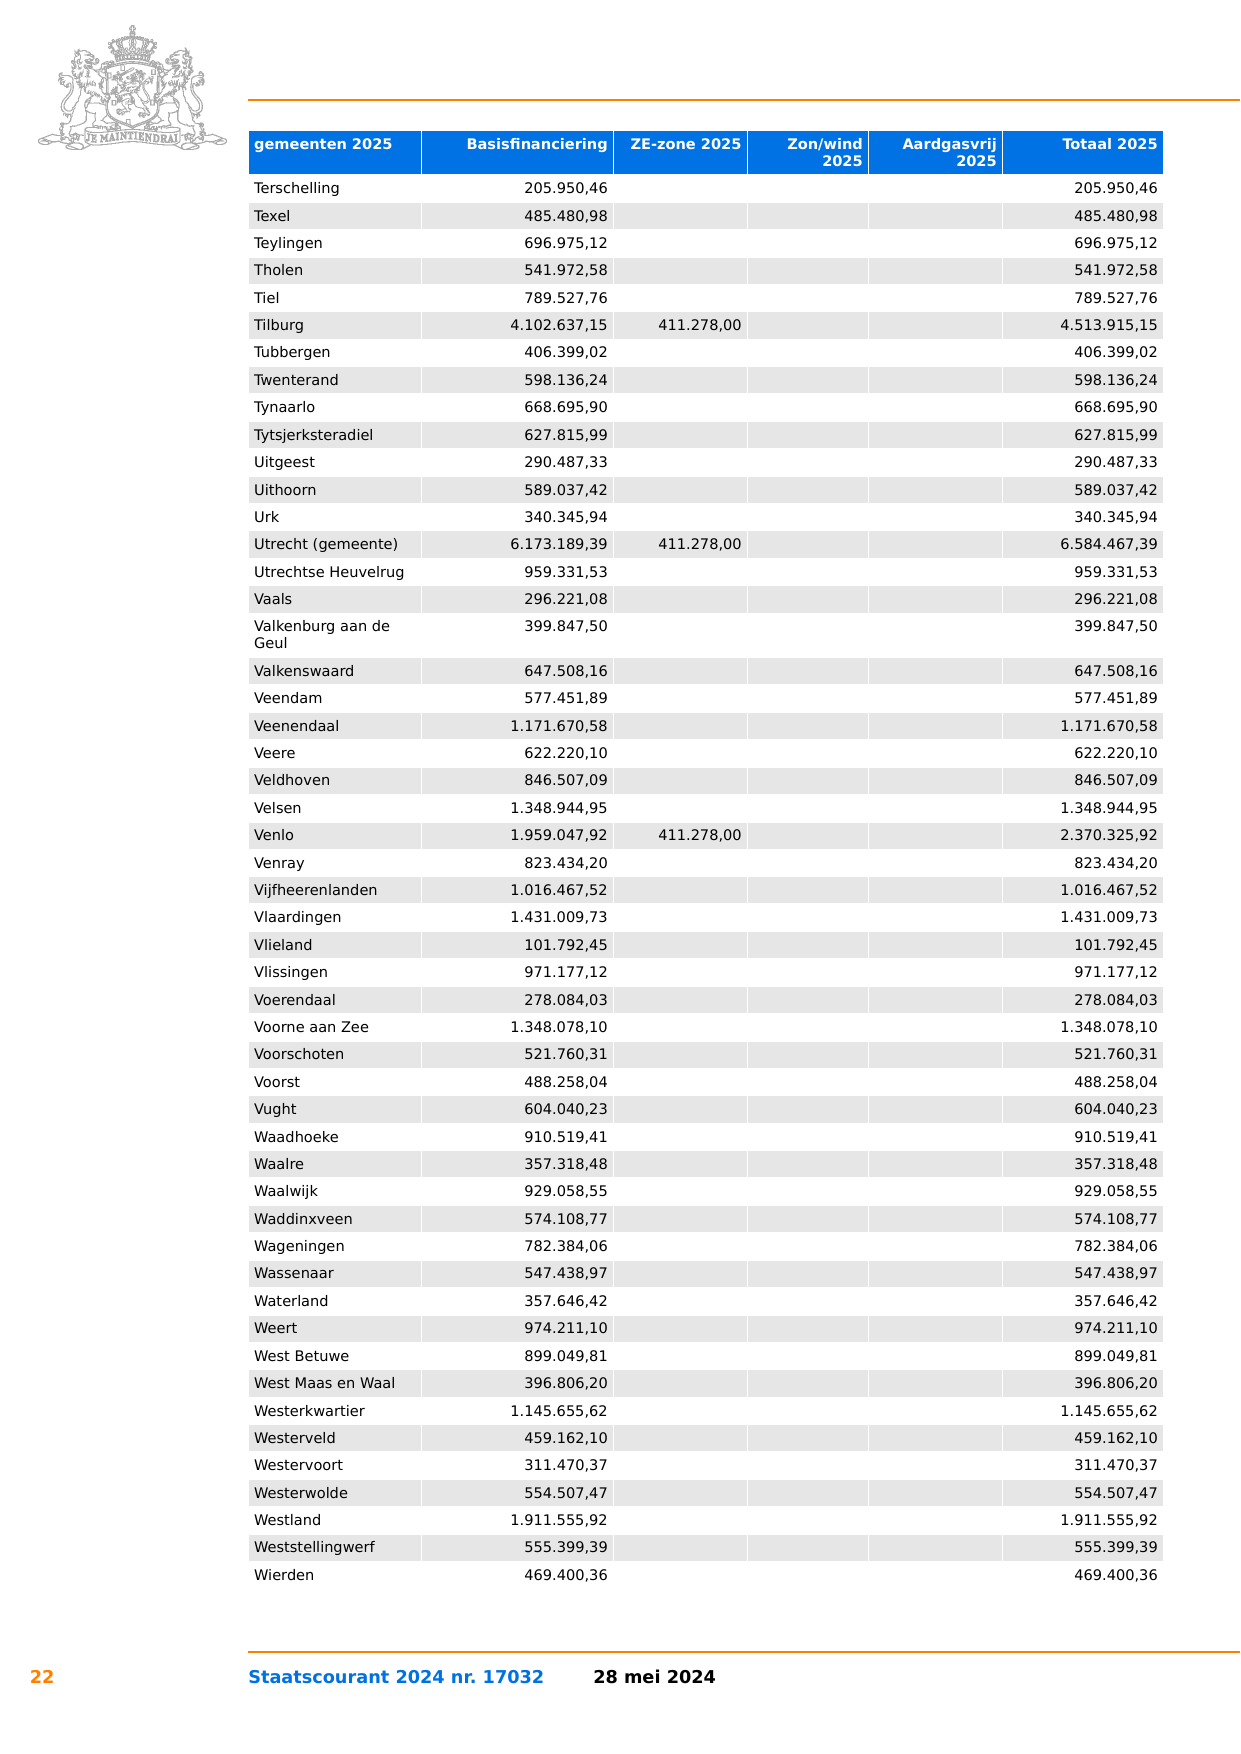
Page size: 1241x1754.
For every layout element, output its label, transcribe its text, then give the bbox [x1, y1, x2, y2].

table_cell [869, 959, 1002, 986]
table_cell 340.345,94 [422, 504, 613, 530]
table_cell Vijfheerenlanden [249, 877, 421, 903]
table_cell [869, 422, 1002, 448]
table_cell 485.480,98 [1003, 203, 1163, 229]
table_cell 488.258,04 [422, 1069, 613, 1095]
table_cell [869, 312, 1002, 339]
table_cell Westland [249, 1507, 421, 1534]
table_cell 357.318,48 [422, 1151, 613, 1177]
table_cell Utrechtse Heuvelrug [249, 559, 421, 585]
table_cell [614, 1535, 747, 1561]
table_cell 974.211,10 [422, 1316, 613, 1342]
table_cell [748, 258, 868, 284]
table_cell Voorne aan Zee [249, 1014, 421, 1041]
table_cell [748, 1124, 868, 1150]
table_cell [748, 422, 868, 448]
table_cell 782.384,06 [1003, 1233, 1163, 1260]
table_cell [614, 367, 747, 393]
table_cell Veldhoven [249, 768, 421, 794]
table_cell [869, 795, 1002, 821]
table_cell [748, 1179, 868, 1205]
table_cell [748, 285, 868, 311]
table_cell [614, 740, 747, 767]
table_cell 577.451,89 [1003, 685, 1163, 712]
table_cell 1.959.047,92 [422, 823, 613, 849]
table_cell Teylingen [249, 230, 421, 256]
table_cell 598.136,24 [422, 367, 613, 393]
table_cell [614, 1261, 747, 1287]
table_cell [614, 658, 747, 684]
table_cell 1.348.078,10 [422, 1014, 613, 1041]
table_cell [748, 1206, 868, 1232]
table_cell Velsen [249, 795, 421, 821]
table_cell 459.162,10 [1003, 1425, 1163, 1451]
table_cell 205.950,46 [1003, 175, 1163, 202]
table_cell [869, 1398, 1002, 1424]
table_cell [614, 1124, 747, 1150]
table_cell Urk [249, 504, 421, 530]
table_cell 1.431.009,73 [1003, 905, 1163, 931]
table_cell 1.145.655,62 [422, 1398, 613, 1424]
table_cell [614, 614, 747, 657]
table_cell Valkenburg aan de Geul [249, 614, 421, 657]
table_cell 554.507,47 [422, 1480, 613, 1506]
table_cell [614, 932, 747, 958]
table_cell 6.584.467,39 [1003, 531, 1163, 558]
table_cell [869, 175, 1002, 202]
table_cell 929.058,55 [1003, 1179, 1163, 1205]
table_cell Tubbergen [249, 340, 421, 366]
table_cell Waterland [249, 1288, 421, 1314]
table_cell 541.972,58 [422, 258, 613, 284]
table_header gemeenten 2025 [249, 131, 421, 174]
table_cell West Betuwe [249, 1343, 421, 1369]
table_cell Veenendaal [249, 713, 421, 739]
table_cell [869, 877, 1002, 903]
table_cell 101.792,45 [422, 932, 613, 958]
table_cell 1.911.555,92 [422, 1507, 613, 1534]
table_cell 290.487,33 [1003, 449, 1163, 476]
table_cell 577.451,89 [422, 685, 613, 712]
table_cell [614, 340, 747, 366]
table_cell Voorst [249, 1069, 421, 1095]
table_cell 1.016.467,52 [422, 877, 613, 903]
table_cell [614, 230, 747, 256]
table_cell [614, 1179, 747, 1205]
table_cell [748, 477, 868, 503]
table_cell [614, 1014, 747, 1041]
table_cell [869, 1480, 1002, 1506]
table_cell [614, 1233, 747, 1260]
table_cell 357.318,48 [1003, 1151, 1163, 1177]
table_cell 521.760,31 [1003, 1042, 1163, 1068]
table_cell [614, 1206, 747, 1232]
table_cell [869, 1370, 1002, 1397]
table_cell [614, 449, 747, 476]
table_cell Utrecht (gemeente) [249, 531, 421, 558]
table_cell Weststellingwerf [249, 1535, 421, 1561]
table_cell 311.470,37 [422, 1453, 613, 1479]
table_cell [748, 614, 868, 657]
table_cell 929.058,55 [422, 1179, 613, 1205]
table_cell [869, 850, 1002, 876]
table_cell Venray [249, 850, 421, 876]
table_cell 101.792,45 [1003, 932, 1163, 958]
table_cell 469.400,36 [422, 1562, 613, 1588]
table_cell 974.211,10 [1003, 1316, 1163, 1342]
table_cell [748, 658, 868, 684]
table_cell [614, 987, 747, 1013]
table_cell [614, 559, 747, 585]
table_cell 789.527,76 [1003, 285, 1163, 311]
table_cell 1.431.009,73 [422, 905, 613, 931]
table_cell [748, 1370, 868, 1397]
table_cell [614, 1398, 747, 1424]
table_cell [748, 1343, 868, 1369]
table_cell 668.695,90 [1003, 395, 1163, 421]
table_cell Terschelling [249, 175, 421, 202]
table_cell [614, 1562, 747, 1588]
table_cell Tynaarlo [249, 395, 421, 421]
table_cell 488.258,04 [1003, 1069, 1163, 1095]
table_cell [869, 1042, 1002, 1068]
table_cell [748, 203, 868, 229]
table_cell 604.040,23 [1003, 1096, 1163, 1123]
table_cell 696.975,12 [1003, 230, 1163, 256]
table_cell [748, 1480, 868, 1506]
table_cell 290.487,33 [422, 449, 613, 476]
table_cell Tiel [249, 285, 421, 311]
table_cell 459.162,10 [422, 1425, 613, 1451]
table_cell [748, 367, 868, 393]
table_cell [748, 795, 868, 821]
table_cell [614, 422, 747, 448]
table_cell 469.400,36 [1003, 1562, 1163, 1588]
table_cell [614, 1343, 747, 1369]
table_cell Wierden [249, 1562, 421, 1588]
table_cell Waadhoeke [249, 1124, 421, 1150]
table_cell [869, 1233, 1002, 1260]
table_cell 589.037,42 [1003, 477, 1163, 503]
table_cell 604.040,23 [422, 1096, 613, 1123]
table_cell [748, 449, 868, 476]
table_cell [869, 504, 1002, 530]
table_cell Waalre [249, 1151, 421, 1177]
table_cell Westerveld [249, 1425, 421, 1451]
table_cell 823.434,20 [1003, 850, 1163, 876]
table_cell [614, 1480, 747, 1506]
table_cell [869, 449, 1002, 476]
table_cell 399.847,50 [422, 614, 613, 657]
table_cell [748, 1261, 868, 1287]
table_cell 622.220,10 [422, 740, 613, 767]
picture [38, 25, 227, 150]
table_cell Westervoort [249, 1453, 421, 1479]
table_header Zon/wind 2025 [748, 131, 868, 174]
table_cell 574.108,77 [422, 1206, 613, 1232]
table_cell 627.815,99 [422, 422, 613, 448]
table_cell [614, 1069, 747, 1095]
table_cell 622.220,10 [1003, 740, 1163, 767]
table_cell West Maas en Waal [249, 1370, 421, 1397]
table_cell 411.278,00 [614, 531, 747, 558]
table_cell [748, 1042, 868, 1068]
table_cell [748, 768, 868, 794]
table_cell Valkenswaard [249, 658, 421, 684]
table_cell [748, 230, 868, 256]
table_cell [748, 905, 868, 931]
table_cell [614, 1425, 747, 1451]
table_cell 1.348.944,95 [1003, 795, 1163, 821]
table_cell Weert [249, 1316, 421, 1342]
table_cell [748, 559, 868, 585]
table_cell [748, 987, 868, 1013]
table_cell [748, 1151, 868, 1177]
table_cell Tilburg [249, 312, 421, 339]
table_cell [869, 258, 1002, 284]
table_cell [869, 340, 1002, 366]
table_cell [748, 932, 868, 958]
table_cell [614, 1507, 747, 1534]
table_cell Westerwolde [249, 1480, 421, 1506]
table_cell [748, 531, 868, 558]
table_cell 357.646,42 [1003, 1288, 1163, 1314]
table_cell [614, 1370, 747, 1397]
table_cell 411.278,00 [614, 312, 747, 339]
table_cell Wageningen [249, 1233, 421, 1260]
table_cell 1.911.555,92 [1003, 1507, 1163, 1534]
table_cell Vlaardingen [249, 905, 421, 931]
table_cell [869, 1535, 1002, 1561]
table_cell [869, 1316, 1002, 1342]
table_cell [869, 203, 1002, 229]
table_cell 547.438,97 [1003, 1261, 1163, 1287]
table_cell Texel [249, 203, 421, 229]
table_cell Vaals [249, 586, 421, 613]
table_cell [614, 1316, 747, 1342]
table_cell [748, 1535, 868, 1561]
table_cell [614, 795, 747, 821]
table_header ZE-zone 2025 [614, 131, 747, 174]
table_cell 555.399,39 [1003, 1535, 1163, 1561]
table_cell 278.084,03 [1003, 987, 1163, 1013]
table_cell [748, 685, 868, 712]
table_cell Tholen [249, 258, 421, 284]
table_cell 406.399,02 [1003, 340, 1163, 366]
table_cell [869, 1343, 1002, 1369]
table_cell [869, 531, 1002, 558]
table_cell 278.084,03 [422, 987, 613, 1013]
table_header Totaal 2025 [1003, 131, 1163, 174]
table_header Basisfinanciering [422, 131, 613, 174]
table_cell [614, 285, 747, 311]
table_cell Waalwijk [249, 1179, 421, 1205]
table_cell 396.806,20 [422, 1370, 613, 1397]
table_cell 696.975,12 [422, 230, 613, 256]
table_cell [614, 477, 747, 503]
table_cell [748, 395, 868, 421]
table_cell [869, 685, 1002, 712]
table_cell 554.507,47 [1003, 1480, 1163, 1506]
table_cell 910.519,41 [1003, 1124, 1163, 1150]
table_cell [748, 175, 868, 202]
table_cell 959.331,53 [1003, 559, 1163, 585]
table_cell 406.399,02 [422, 340, 613, 366]
table_cell [614, 1453, 747, 1479]
table_cell [869, 559, 1002, 585]
table_cell [869, 1288, 1002, 1314]
table_cell 823.434,20 [422, 850, 613, 876]
table_cell Vught [249, 1096, 421, 1123]
table_cell 971.177,12 [422, 959, 613, 986]
table_cell 598.136,24 [1003, 367, 1163, 393]
table_cell 521.760,31 [422, 1042, 613, 1068]
table_cell [614, 905, 747, 931]
table_cell Voorschoten [249, 1042, 421, 1068]
table_cell 1.348.078,10 [1003, 1014, 1163, 1041]
table_cell [869, 740, 1002, 767]
table_cell 311.470,37 [1003, 1453, 1163, 1479]
table_cell 6.173.189,39 [422, 531, 613, 558]
table_cell [869, 1014, 1002, 1041]
table_cell 485.480,98 [422, 203, 613, 229]
table_cell Veendam [249, 685, 421, 712]
table_cell [869, 1425, 1002, 1451]
table_cell [748, 740, 868, 767]
table_cell 396.806,20 [1003, 1370, 1163, 1397]
table_cell 1.348.944,95 [422, 795, 613, 821]
table_cell [869, 713, 1002, 739]
table_cell 782.384,06 [422, 1233, 613, 1260]
table_cell [748, 1398, 868, 1424]
table_cell 959.331,53 [422, 559, 613, 585]
table_cell 2.370.325,92 [1003, 823, 1163, 849]
table_cell 411.278,00 [614, 823, 747, 849]
table_cell [869, 1453, 1002, 1479]
table_cell [869, 905, 1002, 931]
table_cell Voerendaal [249, 987, 421, 1013]
table_cell 789.527,76 [422, 285, 613, 311]
table_cell Vlieland [249, 932, 421, 958]
table_cell [748, 877, 868, 903]
table_cell [869, 1096, 1002, 1123]
table_cell [614, 1042, 747, 1068]
table_cell [869, 285, 1002, 311]
table_cell [869, 1507, 1002, 1534]
table_cell 647.508,16 [1003, 658, 1163, 684]
table_cell 846.507,09 [1003, 768, 1163, 794]
table_cell [748, 1014, 868, 1041]
table_cell [869, 477, 1002, 503]
table_cell 296.221,08 [422, 586, 613, 613]
table_cell [614, 850, 747, 876]
table_cell [748, 1425, 868, 1451]
table_cell [748, 1069, 868, 1095]
table_cell [869, 1179, 1002, 1205]
table_cell [869, 614, 1002, 657]
table_cell 1.145.655,62 [1003, 1398, 1163, 1424]
table_cell 541.972,58 [1003, 258, 1163, 284]
table_cell 846.507,09 [422, 768, 613, 794]
table_cell 547.438,97 [422, 1261, 613, 1287]
table_cell Veere [249, 740, 421, 767]
table_cell [614, 1151, 747, 1177]
table_cell Waddinxveen [249, 1206, 421, 1232]
table_cell [748, 504, 868, 530]
table_cell [869, 987, 1002, 1013]
table_cell [869, 367, 1002, 393]
table_cell [869, 1124, 1002, 1150]
table_cell [614, 768, 747, 794]
table_cell Vlissingen [249, 959, 421, 986]
table_cell [748, 959, 868, 986]
table_cell [869, 230, 1002, 256]
table_cell 357.646,42 [422, 1288, 613, 1314]
table_cell [748, 1288, 868, 1314]
table_cell [614, 1096, 747, 1123]
table_cell [614, 685, 747, 712]
table_cell [748, 1507, 868, 1534]
table_cell 205.950,46 [422, 175, 613, 202]
table_cell [614, 175, 747, 202]
table_cell 910.519,41 [422, 1124, 613, 1150]
table_cell 4.102.637,15 [422, 312, 613, 339]
table_cell [614, 586, 747, 613]
table_cell [748, 340, 868, 366]
table_cell [748, 850, 868, 876]
table_cell 1.171.670,58 [1003, 713, 1163, 739]
table_cell 1.171.670,58 [422, 713, 613, 739]
table_cell 899.049,81 [1003, 1343, 1163, 1369]
table_cell [614, 1288, 747, 1314]
table_cell [748, 586, 868, 613]
table_cell [748, 1562, 868, 1588]
table_cell [614, 395, 747, 421]
table_cell 647.508,16 [422, 658, 613, 684]
table_cell Wassenaar [249, 1261, 421, 1287]
table_cell [614, 203, 747, 229]
table_cell Uitgeest [249, 449, 421, 476]
table_cell 399.847,50 [1003, 614, 1163, 657]
table_cell 627.815,99 [1003, 422, 1163, 448]
table_cell [614, 959, 747, 986]
table_cell [748, 1233, 868, 1260]
table_cell Venlo [249, 823, 421, 849]
table_cell [869, 586, 1002, 613]
table_cell [748, 1316, 868, 1342]
table_cell [748, 823, 868, 849]
table_cell [614, 713, 747, 739]
table_cell [748, 1096, 868, 1123]
table_cell 589.037,42 [422, 477, 613, 503]
table_cell Tytsjerksteradiel [249, 422, 421, 448]
table_cell [869, 768, 1002, 794]
table_cell [748, 1453, 868, 1479]
table_header Aardgasvrij 2025 [869, 131, 1002, 174]
table_cell [869, 1261, 1002, 1287]
table_cell 1.016.467,52 [1003, 877, 1163, 903]
table_cell 668.695,90 [422, 395, 613, 421]
table_cell [748, 713, 868, 739]
table_cell [869, 658, 1002, 684]
table_cell [869, 1562, 1002, 1588]
table_cell [614, 877, 747, 903]
table_cell 340.345,94 [1003, 504, 1163, 530]
table_cell 899.049,81 [422, 1343, 613, 1369]
table_cell [869, 1151, 1002, 1177]
table_cell 574.108,77 [1003, 1206, 1163, 1232]
table_cell Twenterand [249, 367, 421, 393]
table_cell 971.177,12 [1003, 959, 1163, 986]
table_cell [748, 312, 868, 339]
table_cell 555.399,39 [422, 1535, 613, 1561]
table_cell 296.221,08 [1003, 586, 1163, 613]
table_cell [869, 1206, 1002, 1232]
table_cell 4.513.915,15 [1003, 312, 1163, 339]
table_cell [869, 823, 1002, 849]
table_cell [869, 932, 1002, 958]
table_cell [614, 258, 747, 284]
table_cell [614, 504, 747, 530]
table_cell Westerkwartier [249, 1398, 421, 1424]
table_cell Uithoorn [249, 477, 421, 503]
table_cell [869, 395, 1002, 421]
table_cell [869, 1069, 1002, 1095]
